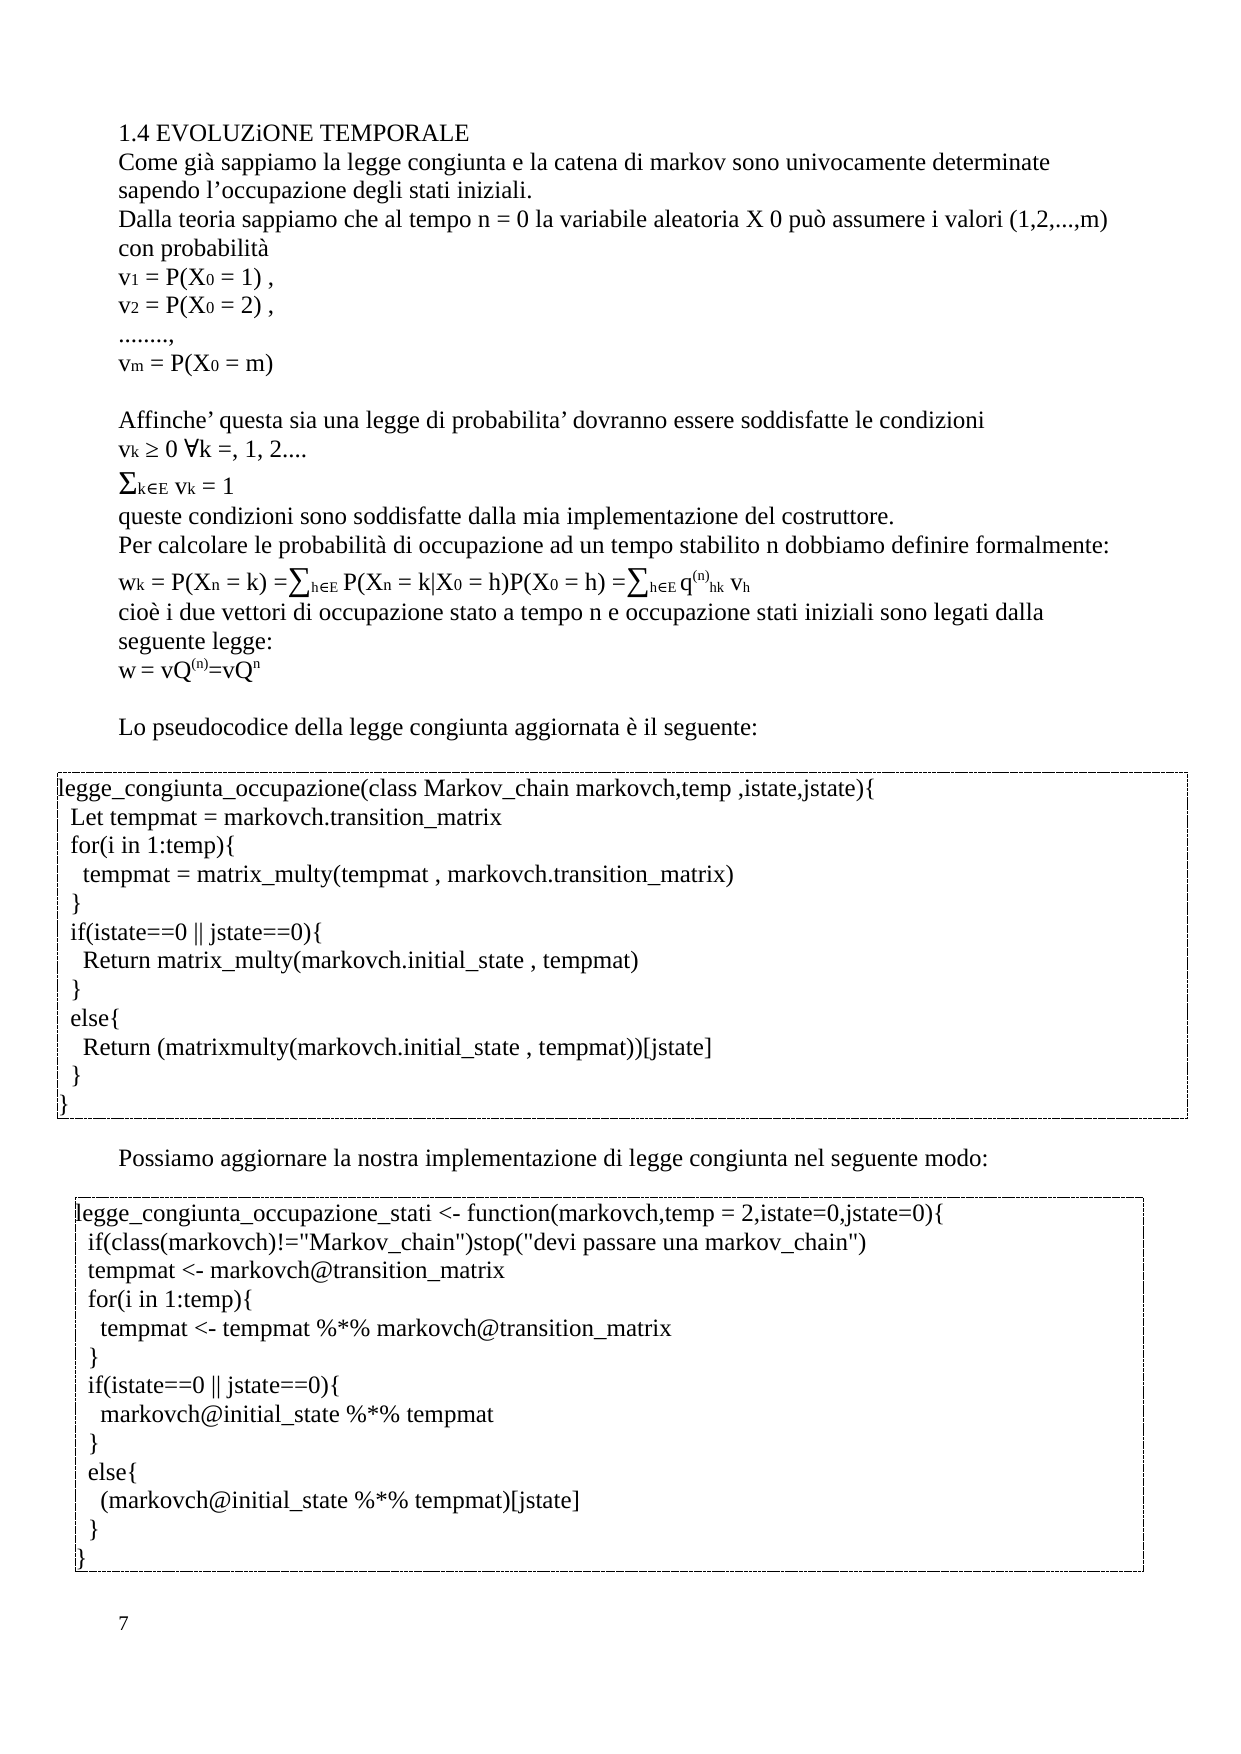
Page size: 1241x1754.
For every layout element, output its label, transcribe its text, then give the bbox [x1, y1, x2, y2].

text queste condizioni sono soddisfatte dalla mia implementazione del costruttore. [118, 501, 1122, 530]
text Affinche’ questa sia una legge di probabilita’ dovranno essere soddisfatte le condizioni [118, 406, 1122, 434]
text wk = P(Xn = k) =∑h∈E P(Xn = k|X0 = h)P(X0 = h) =∑h∈E q(n)hk vh [118, 559, 1122, 597]
text Dalla teoria sappiamo che al tempo n = 0 la variabile aleatoria X 0 può assumere i valori (1,2,...,m) con probabilità [118, 204, 1122, 262]
text 1.4 EVOLUZiONE TEMPORALE [118, 118, 1122, 147]
text ........, [118, 319, 1122, 348]
text Σk∈E vk = 1 [118, 463, 1122, 501]
text w = vQ(n)=vQn [118, 655, 1122, 683]
text v2 = P(X0 = 2) , [118, 291, 1122, 319]
text v1 = P(X0 = 1) , [118, 262, 1122, 291]
text Possiamo aggiornare la nostra implementazione di legge congiunta nel seguente modo: [118, 1143, 1122, 1172]
text vk ≥ 0 ∀k =, 1, 2.... [118, 434, 1122, 463]
text cioè i due vettori di occupazione stato a tempo n e occupazione stati iniziali sono legati dalla seguente legge: [118, 597, 1122, 655]
text Come già sappiamo la legge congiunta e la catena di markov sono univocamente determinate sapendo l’occupazione degli stati iniziali. [118, 147, 1122, 204]
text Lo pseudocodice della legge congiunta aggiornata è il seguente: [118, 712, 1122, 741]
text Per calcolare le probabilità di occupazione ad un tempo stabilito n dobbiamo definire formalmente: [118, 530, 1122, 559]
text vm = P(X0 = m) [118, 348, 1122, 377]
